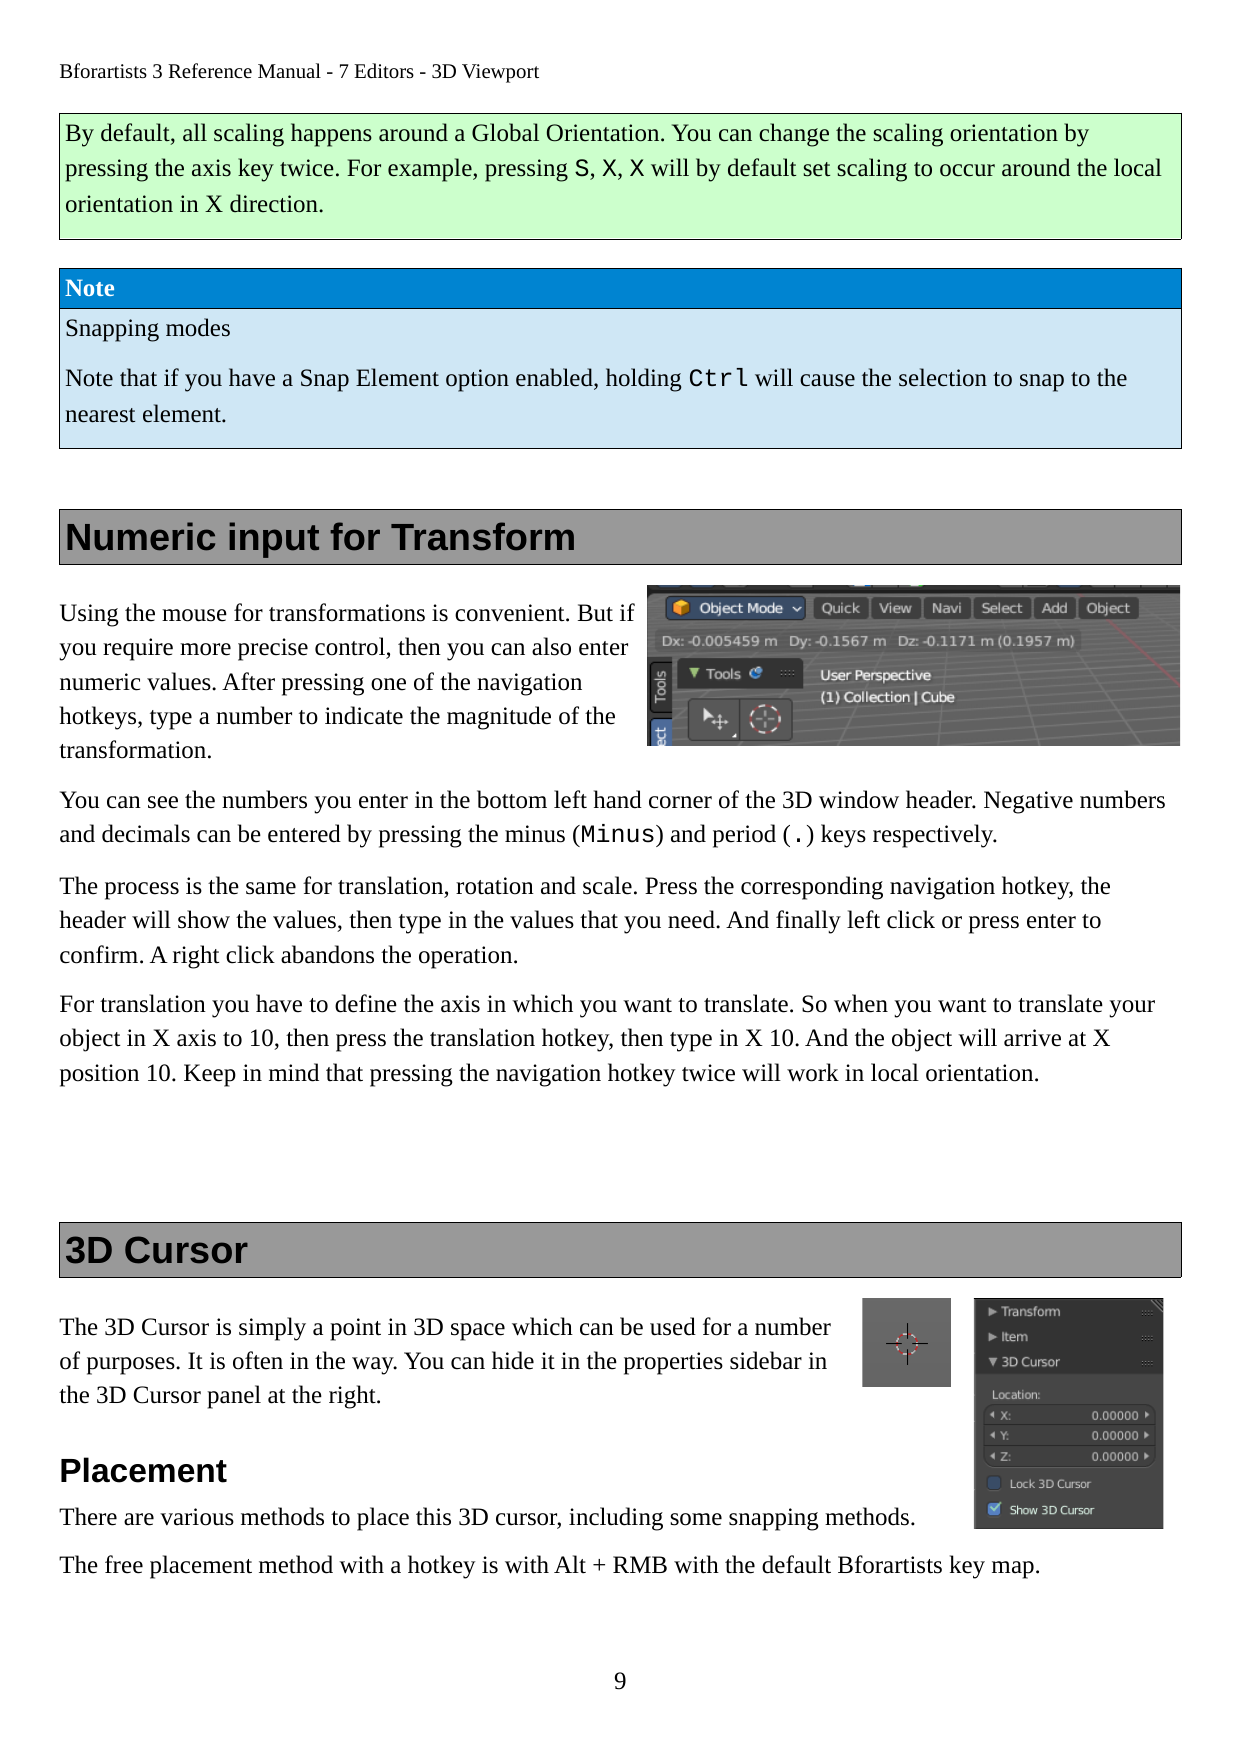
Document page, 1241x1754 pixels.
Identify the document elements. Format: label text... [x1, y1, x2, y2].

subtitle Placement [59, 1450, 973, 1489]
picture [647, 585, 1181, 746]
text Using the mouse for transformations is convenient. But if you require more precise control, then you can also enter numeric values. After pressing one of the navigation hotkeys, type a number to indicate the magnitude of the transformation. [59, 598, 1181, 764]
text The 3D Cursor is simply a point in 3D space which can be used for a number of purposes. It is often in the way. You can hide it in the properties sidebar in the 3D Cursor panel at the right. [59, 1312, 973, 1409]
text You can see the numbers you enter in the bottom left hand corner of the 3D window header. Negative numbers and decimals can be entered by pressing the minus (Minus) and period (.) keys respectively. [59, 785, 1181, 850]
picture [862, 1298, 951, 1387]
table_header Numeric input for Transform [60, 510, 1181, 564]
subtitle [1164, 1450, 1181, 1489]
text There are various methods to place this 3D cursor, including some snapping methods. [59, 1502, 1181, 1530]
text The free placement method with a hotkey is with Alt + RMB with the default Bforartists key map. [59, 1551, 1181, 1579]
table_cell Snapping modes Note that if you have a Snap Element option enabled, holding Ctrl will cause the selection to snap to the nearest element. [60, 309, 1181, 448]
text The process is the same for translation, rotation and scale. Press the corresponding navigation hotkey, the header will show the values, then type in the values that you need. And finally left click or press enter to confirm. A right click abandons the operation. [59, 871, 1181, 968]
table_header 3D Cursor [60, 1223, 1181, 1277]
text For translation you have to define the axis in which you want to translate. So when you want to translate your object in X axis to 10, then press the translation hotkey, then type in X 10. And the object will arrive at X position 10. Keep in mind that pressing the navigation hotkey twice will work in local orientation. [59, 989, 1181, 1086]
picture [973, 1298, 1164, 1529]
table_cell By default, all scaling happens around a Global Orientation. You can change the scaling orientation by pressing the axis key twice. For example, pressing S, X, X will by default set scaling to occur around the local orientation in X direction. [60, 114, 1181, 238]
table_header Note [60, 269, 1181, 308]
